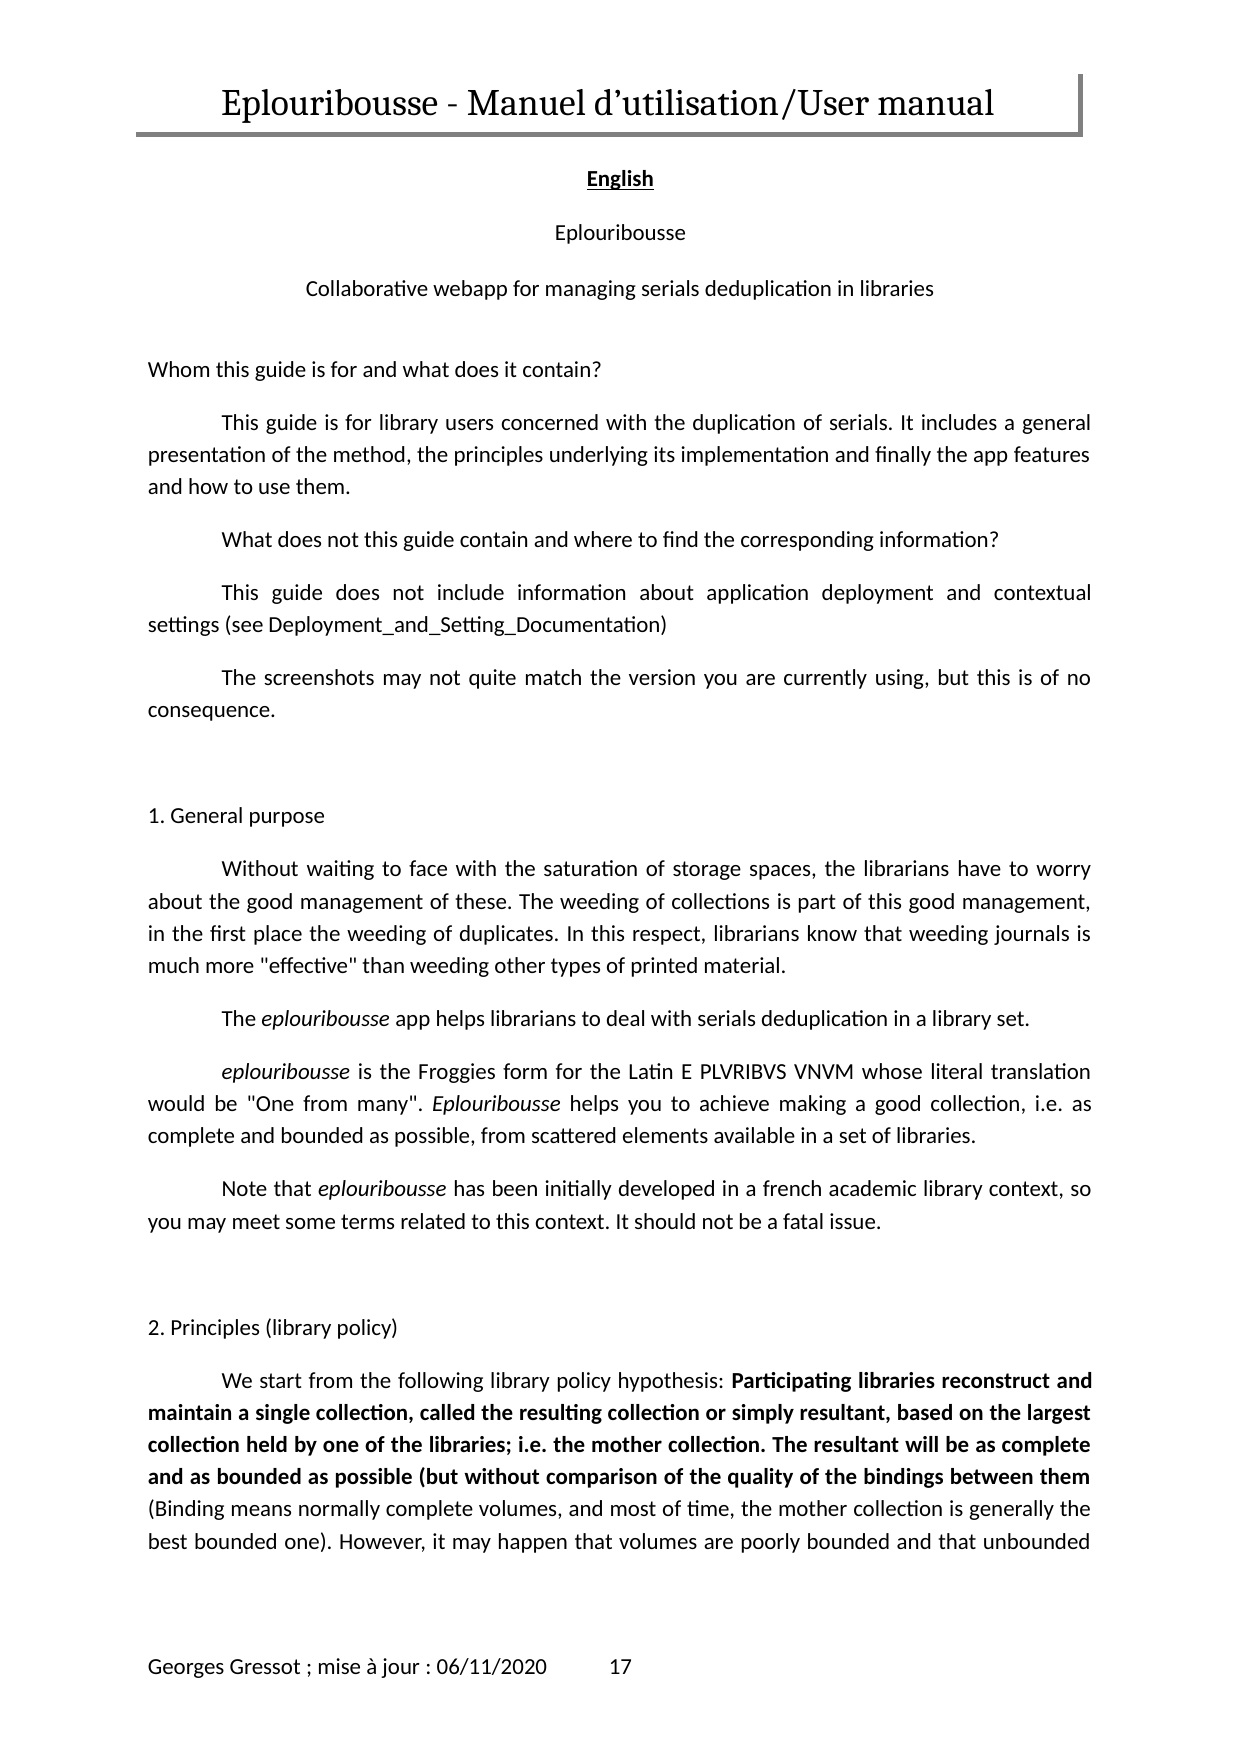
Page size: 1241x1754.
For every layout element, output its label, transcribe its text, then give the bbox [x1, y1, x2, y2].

text This guide is for library users concerned with the duplication of serials. It includes a general presentation of the method, the principles underlying its implementation and finally the app features and how to use them. [148, 408, 1093, 500]
text This guide does not include information about application deployment and contextual settings (see Deployment_and_Setting_Documentation) [148, 578, 1093, 638]
text The screenshots may not quite match the version you are currently using, but this is of no consequence. [148, 663, 1093, 723]
text 2. Principles (library policy) [148, 1313, 1093, 1341]
text The eplouribousse app helps librarians to deal with serials deduplication in a library set. [148, 1004, 1093, 1032]
text Note that eplouribousse has been initially developed in a french academic library context, so you may meet some terms related to this context. It should not be a fatal issue. [148, 1174, 1093, 1235]
text We start from the following library policy hypothesis: Participating libraries reconstruct and maintain a single collection, called the resulting collection or simply resultant, based on the largest collection held by one of the libraries; i.e. the mother collection. The resultant will be as complete and as bounded as possible (but without comparison of the quality of the bindings between them (Binding means normally complete volumes, and most of time, the mother collection is generally the best bounded one). However, it may happen that volumes are poorly bounded and that unbounded [148, 1366, 1093, 1555]
text 1. General purpose [148, 802, 1093, 829]
text Without waiting to face with the saturation of storage spaces, the librarians have to worry about the good management of these. The weeding of collections is part of this good management, in the first place the weeding of duplicates. In this respect, librarians know that weeding journals is much more "effective" than weeding other types of printed material. [148, 854, 1093, 979]
text English [148, 164, 1093, 193]
text Collaborative webapp for managing serials deduplication in libraries [148, 274, 1093, 302]
text eplouribousse is the Froggies form for the Latin E PLVRIBVS VNVM whose literal translation would be "One from many". Eplouribousse helps you to achieve making a good collection, i.e. as complete and bounded as possible, from scattered elements available in a set of libraries. [148, 1057, 1093, 1149]
text Whom this guide is for and what does it contain? [148, 355, 1093, 383]
text What does not this guide contain and where to find the corresponding information? [148, 525, 1093, 553]
text Eplouribousse [148, 218, 1093, 246]
